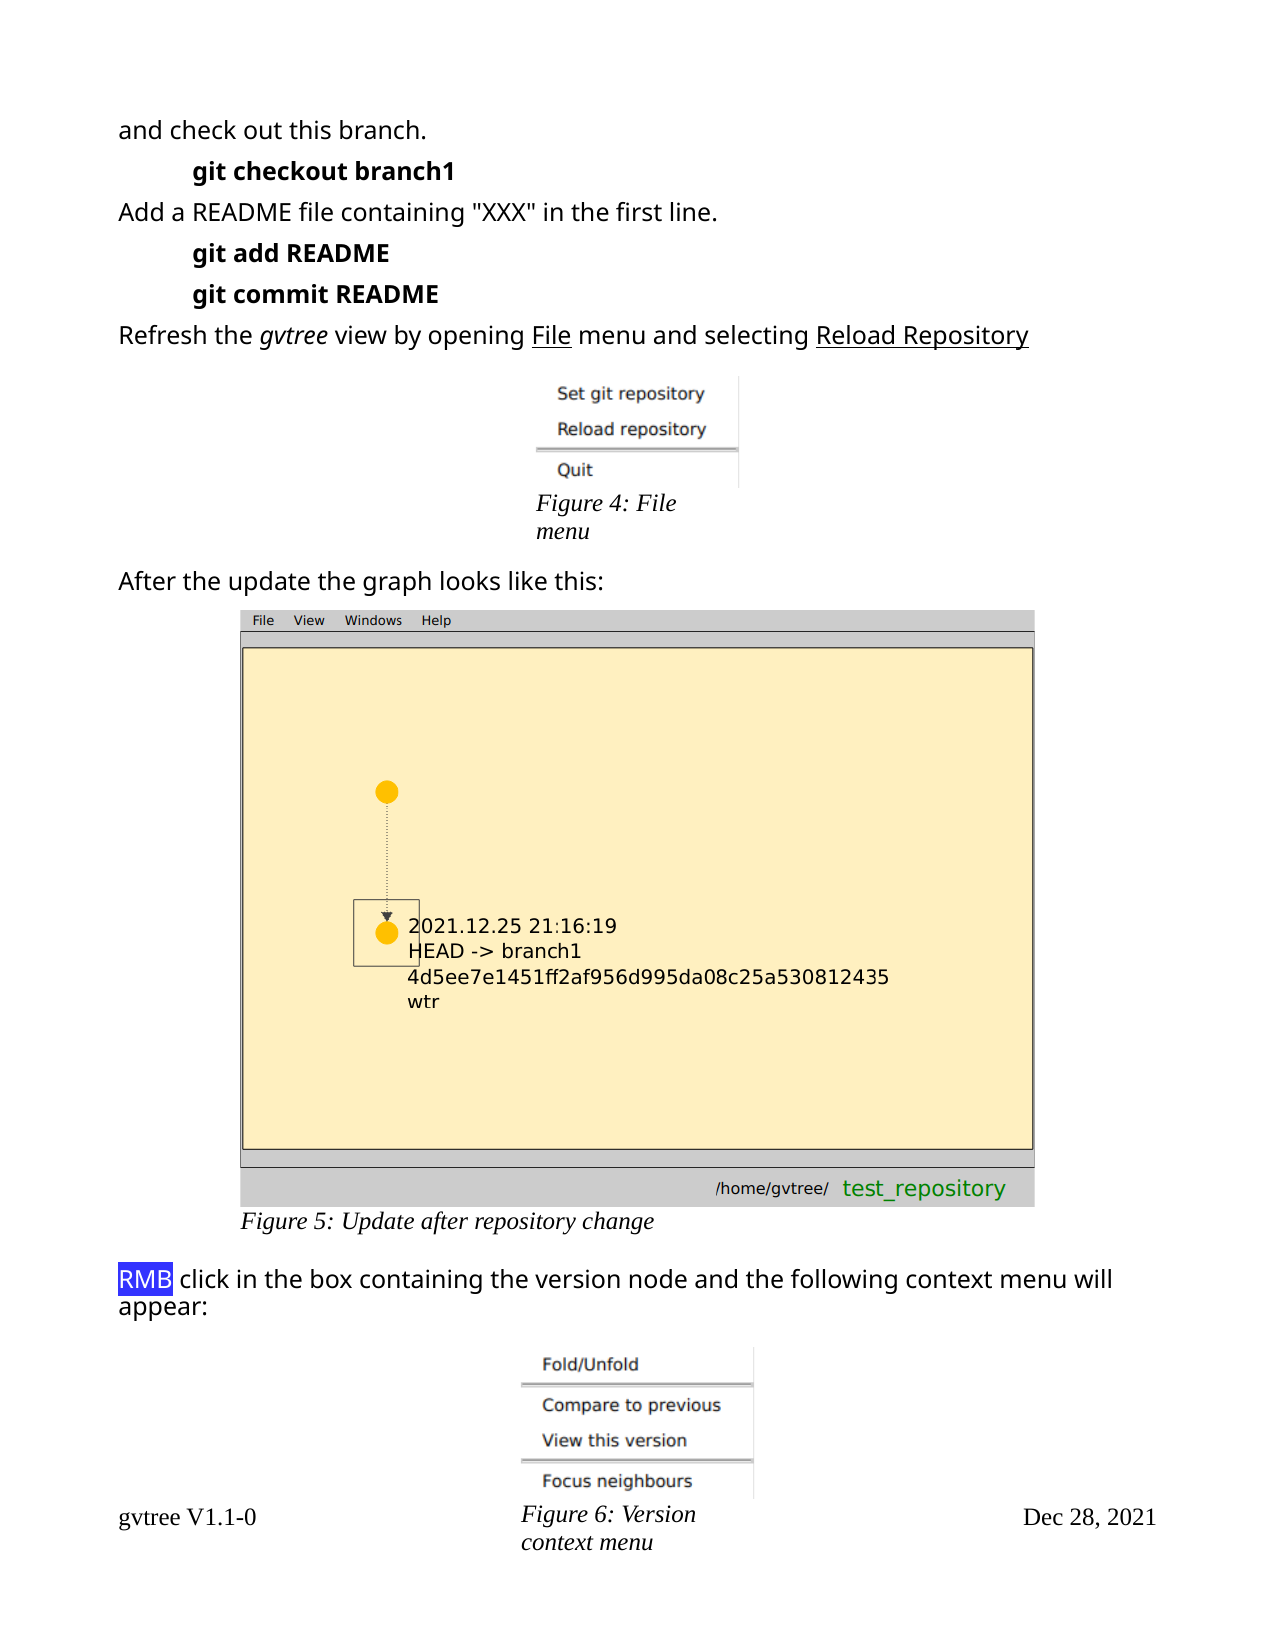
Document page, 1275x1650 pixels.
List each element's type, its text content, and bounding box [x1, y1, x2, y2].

text Refresh the gvtree view by opening File menu and selecting Reload Repository [118, 323, 1157, 350]
text and check out this branch. [118, 118, 1157, 144]
text Figure 5: Update after repository change [240, 1207, 1035, 1235]
text RMB click in the box containing the version node and the following context menu will appear: [118, 1267, 1157, 1320]
picture [520, 1347, 755, 1499]
picture [240, 610, 1035, 1207]
picture [535, 376, 740, 488]
text git checkout branch1 [118, 159, 1157, 186]
text Figure 4: File menu [536, 488, 739, 545]
text git add README [118, 241, 1157, 268]
text Figure 6: Version context menu [521, 1499, 754, 1556]
text After the update the graph looks like this: [118, 569, 1157, 596]
text git commit README [118, 282, 1157, 309]
text Add a README file containing "XXX" in the first line. [118, 200, 1157, 227]
